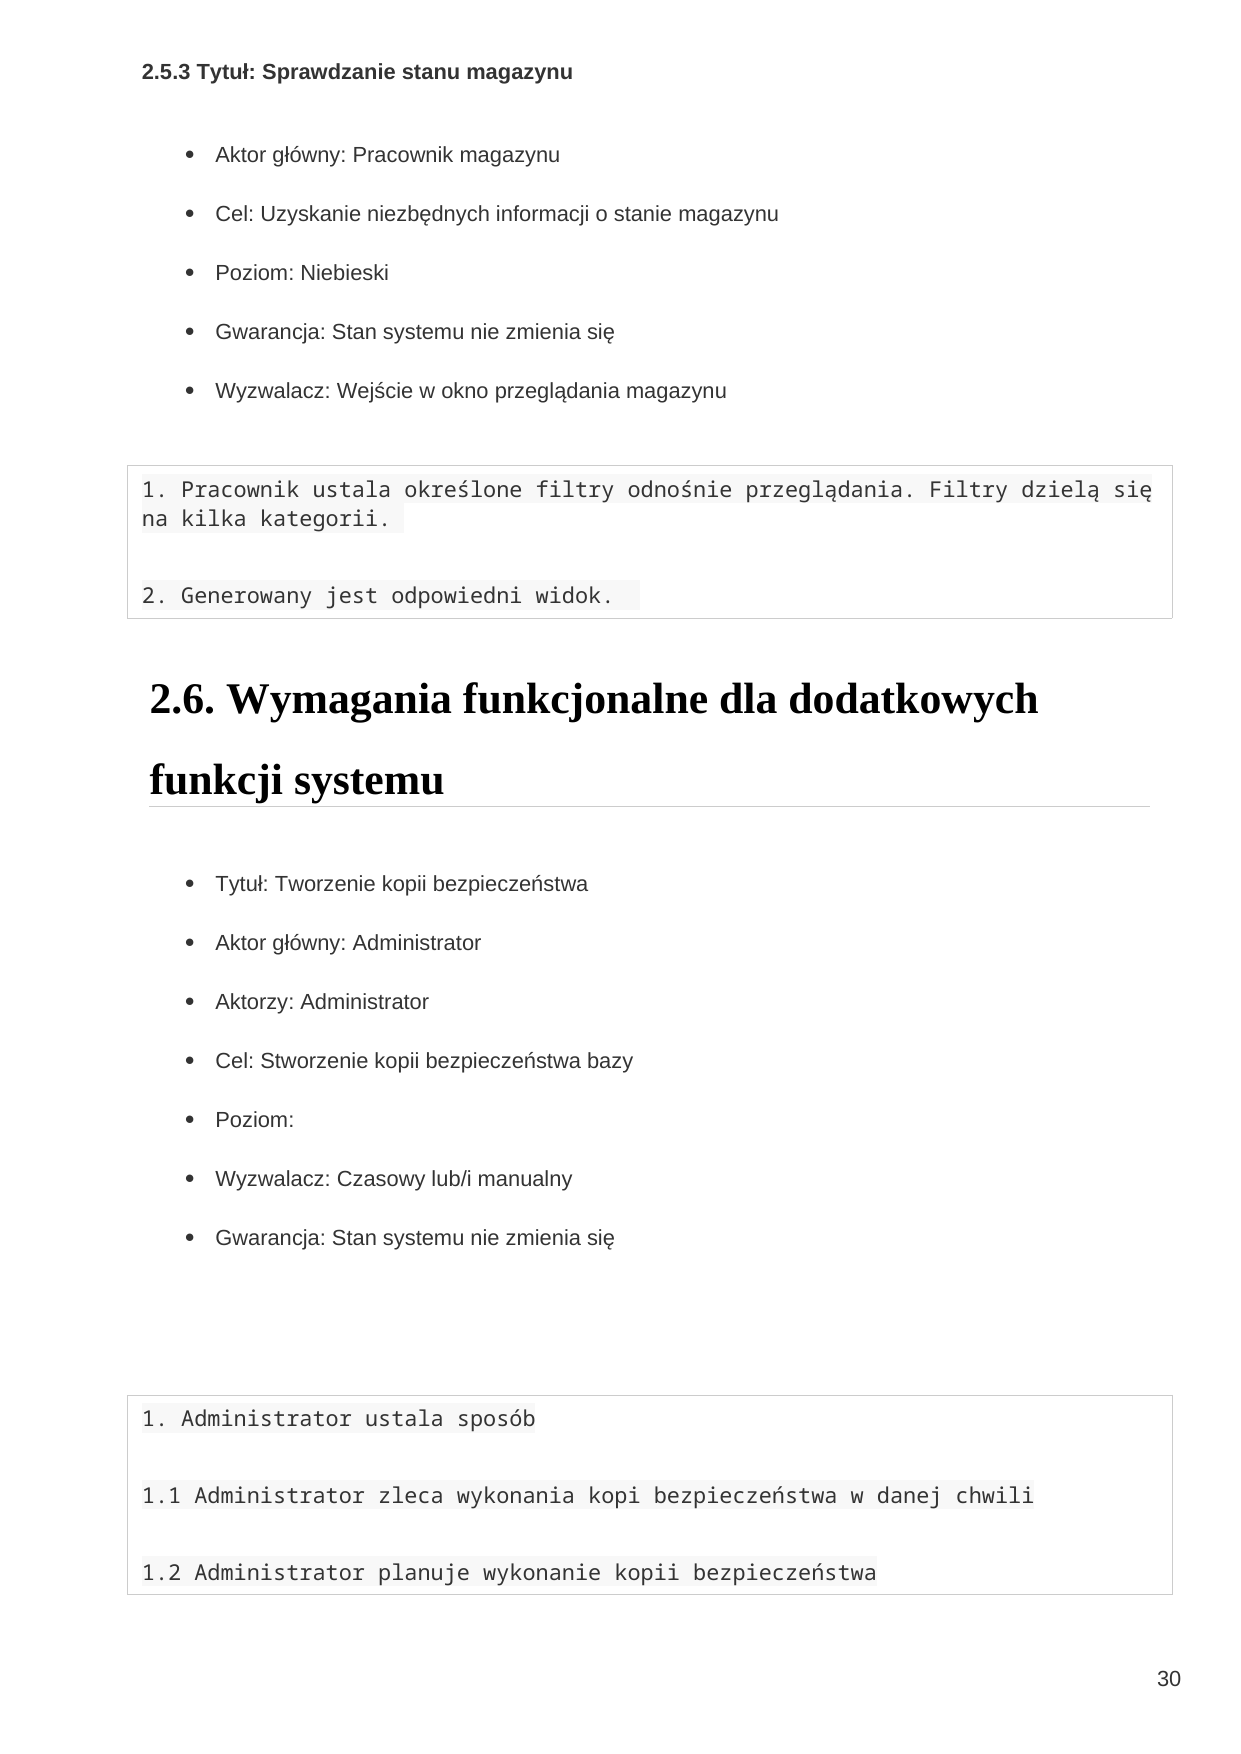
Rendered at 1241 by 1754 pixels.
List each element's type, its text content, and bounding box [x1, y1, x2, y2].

text 2. Generowany jest odpowiedni widok. [128, 571, 1172, 618]
list Gwarancja: Stan systemu nie zmienia się [186, 319, 1158, 344]
text 1.2 Administrator planuje wykonanie kopii bezpieczeństwa [128, 1548, 1172, 1594]
list Poziom: Niebieski [186, 260, 1158, 285]
list Tytuł: Tworzenie kopii bezpieczeństwa [186, 871, 1158, 896]
text 1.1 Administrator zleca wykonania kopi bezpieczeństwa w danej chwili [128, 1471, 1172, 1509]
list Gwarancja: Stan systemu nie zmienia się [186, 1225, 1158, 1250]
text 2.5.3 Tytuł: Sprawdzanie stanu magazynu [142, 59, 1158, 84]
list Cel: Uzyskanie niezbędnych informacji o stanie magazynu [186, 201, 1158, 226]
text 1. Pracownik ustala określone filtry odnośnie przeglądania. Filtry dzielą się na kilka kategorii. [128, 466, 1172, 533]
text 1. Administrator ustala sposób [128, 1396, 1172, 1433]
list Wyzwalacz: Czasowy lub/i manualny [186, 1166, 1158, 1191]
subtitle 2.6. Wymagania funkcjonalne dla dodatkowych funkcji systemu [149, 673, 1150, 806]
list Aktor główny: Pracownik magazynu [186, 142, 1158, 167]
list Aktor główny: Administrator [186, 929, 1158, 955]
list Wyzwalacz: Wejście w okno przeglądania magazynu [186, 378, 1158, 403]
list Aktorzy: Administrator [186, 989, 1158, 1014]
list Poziom: [186, 1107, 1158, 1132]
list Cel: Stworzenie kopii bezpieczeństwa bazy [186, 1048, 1158, 1073]
